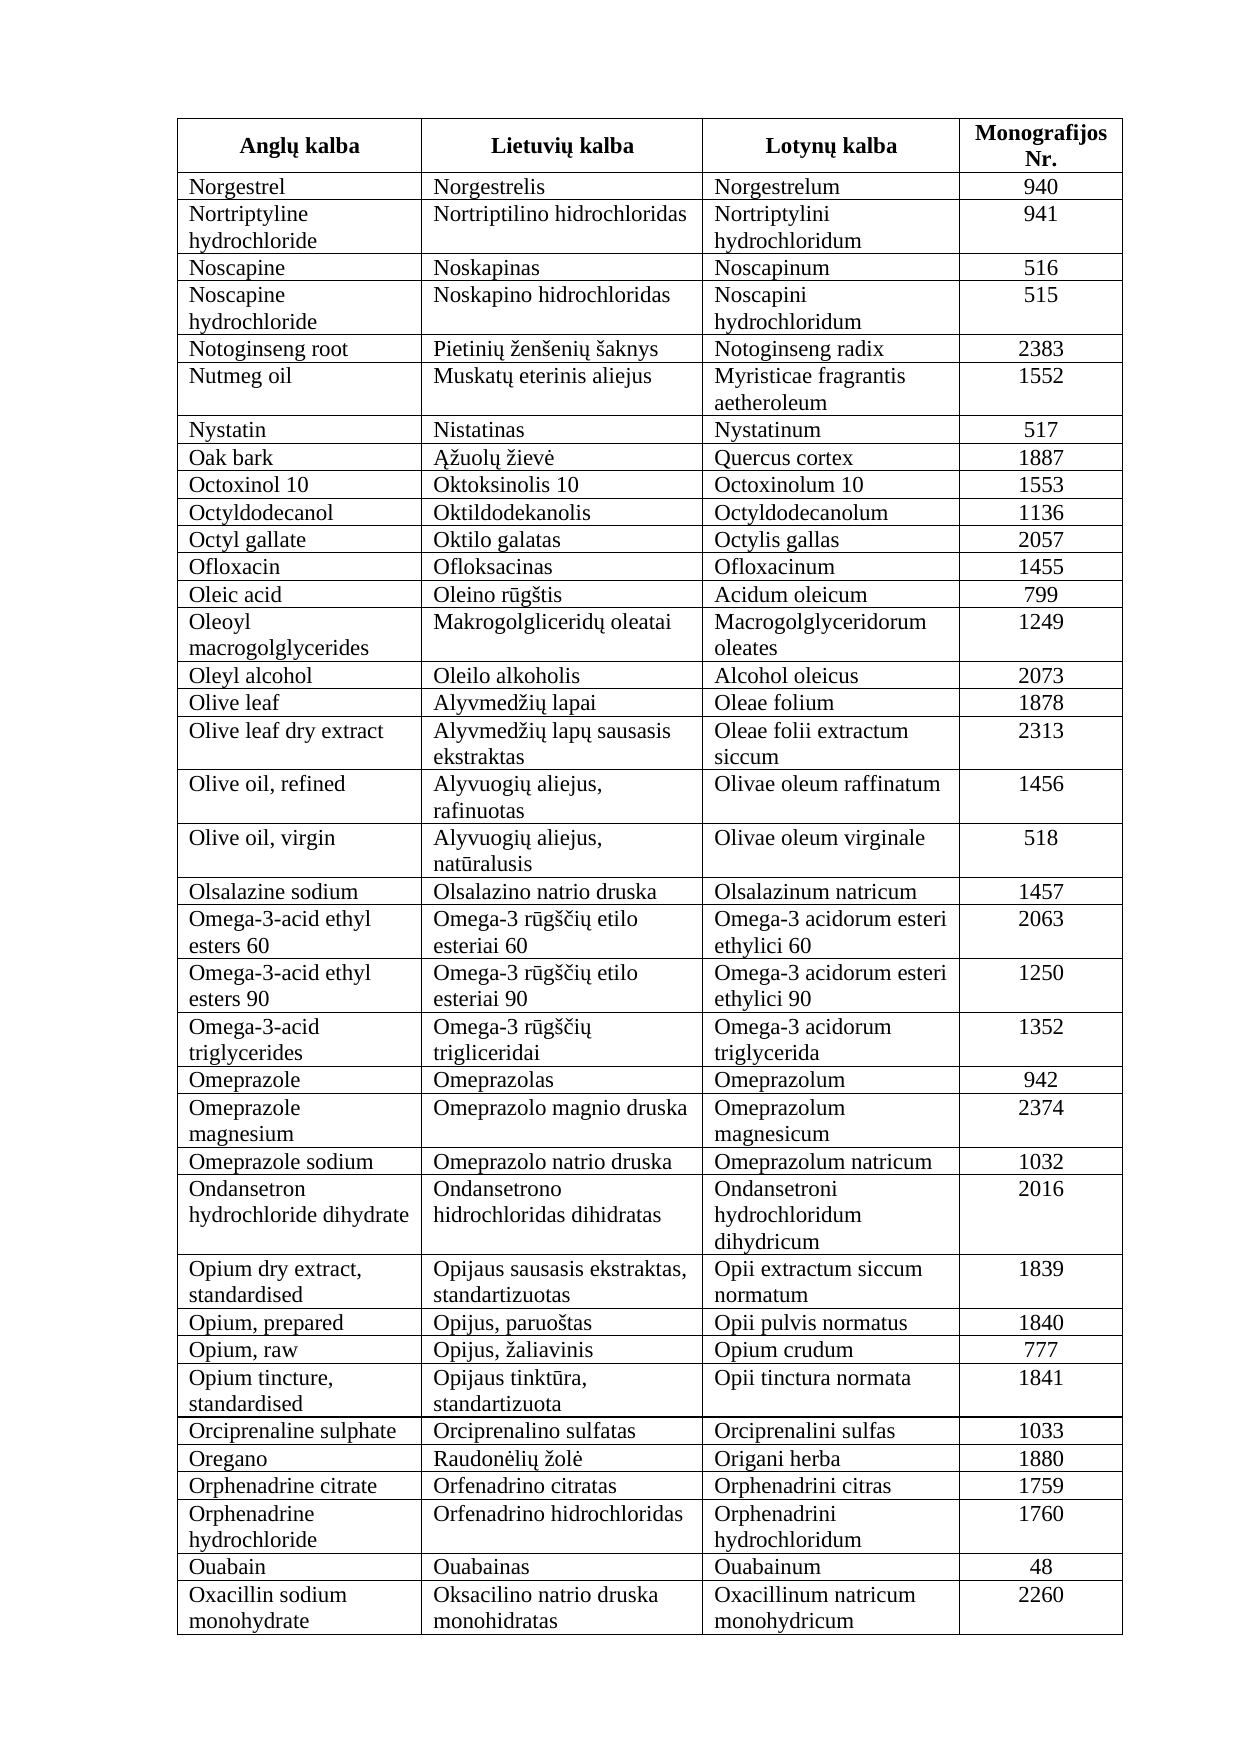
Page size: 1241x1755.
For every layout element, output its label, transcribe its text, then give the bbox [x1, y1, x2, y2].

table_cell Olive oil, refined [178, 770, 421, 823]
table_cell Norgestrelum [703, 173, 959, 199]
table_cell 1553 [960, 471, 1122, 497]
table_cell Opii pulvis normatus [703, 1309, 959, 1335]
table_cell Oak bark [178, 444, 421, 470]
table_cell Omeprazole sodium [178, 1148, 421, 1174]
table_cell Nortriptilino hidrochloridas [422, 200, 702, 253]
table_cell Omeprazole [178, 1067, 421, 1093]
table_cell Oleic acid [178, 581, 421, 607]
table_cell Orciprenaline sulphate [178, 1418, 421, 1444]
table_cell Octoxinolum 10 [703, 471, 959, 497]
table_cell Alyvmedžių lapų sausasis ekstraktas [422, 717, 702, 769]
table_cell Nortriptyline hydrochloride [178, 200, 421, 253]
table_cell Macrogolglyceridorum oleates [703, 608, 959, 661]
table_cell Octyl gallate [178, 526, 421, 552]
table_cell 1352 [960, 1013, 1122, 1066]
table_cell Oleino rūgštis [422, 581, 702, 607]
table_cell Alyvuogių aliejus, natūralusis [422, 824, 702, 877]
table_cell Oktoksinolis 10 [422, 471, 702, 497]
table_cell 2016 [960, 1175, 1122, 1254]
table_cell 1455 [960, 553, 1122, 580]
table_cell Orphenadrine citrate [178, 1472, 421, 1499]
table_cell Omeprazolum magnesicum [703, 1094, 959, 1147]
table_cell Orfenadrino hidrochloridas [422, 1500, 702, 1552]
table_cell Ondansetrono hidrochloridas dihidratas [422, 1175, 702, 1254]
table_cell Olivae oleum raffinatum [703, 770, 959, 823]
table_cell 942 [960, 1067, 1122, 1093]
table_cell Olivae oleum virginale [703, 824, 959, 877]
table_cell Noskapino hidrochloridas [422, 281, 702, 334]
table_header Lotynų kalba [703, 119, 959, 172]
table_cell Omeprazolo natrio druska [422, 1148, 702, 1174]
table_cell Opii tinctura normata [703, 1364, 959, 1416]
table_cell Omeprazolum [703, 1067, 959, 1093]
table_cell 1032 [960, 1148, 1122, 1174]
table_cell Omeprazolas [422, 1067, 702, 1093]
table_cell Oxacillin sodium monohydrate [178, 1581, 421, 1633]
table_cell 1457 [960, 878, 1122, 904]
table_cell Opijus, žaliavinis [422, 1336, 702, 1363]
table_cell Ouabain [178, 1554, 421, 1580]
table_cell Oleae folii extractum siccum [703, 717, 959, 769]
table_cell Omega-3 acidorum triglycerida [703, 1013, 959, 1066]
table_header Monografijos Nr. [960, 119, 1122, 172]
table_cell Omega-3-acid triglycerides [178, 1013, 421, 1066]
table_cell 2063 [960, 905, 1122, 958]
table_cell Oleilo alkoholis [422, 662, 702, 688]
table_cell Orphenadrini hydrochloridum [703, 1500, 959, 1552]
table_cell Makrogolgliceridų oleatai [422, 608, 702, 661]
table_cell 2313 [960, 717, 1122, 769]
table_cell 2260 [960, 1581, 1122, 1633]
table_cell Raudonėlių žolė [422, 1445, 702, 1471]
table_cell Nystatin [178, 416, 421, 443]
table_cell 940 [960, 173, 1122, 199]
table_cell Pietinių ženšenių šaknys [422, 335, 702, 362]
table_cell Nistatinas [422, 416, 702, 443]
table_cell Ondansetroni hydrochloridum dihydricum [703, 1175, 959, 1254]
table_cell Myristicae fragrantis aetheroleum [703, 363, 959, 415]
table_cell Alyvmedžių lapai [422, 689, 702, 716]
table_cell Octyldodecanolum [703, 499, 959, 525]
table_cell Omega-3 rūgščių etilo esteriai 90 [422, 959, 702, 1012]
table_cell Oleyl alcohol [178, 662, 421, 688]
table_cell Ondansetron hydrochloride dihydrate [178, 1175, 421, 1254]
table_cell 1250 [960, 959, 1122, 1012]
table_cell Octyldodecanol [178, 499, 421, 525]
table_cell Opii extractum siccum normatum [703, 1255, 959, 1308]
table_header Lietuvių kalba [422, 119, 702, 172]
table_cell Noskapinas [422, 254, 702, 280]
table_cell Oktildodekanolis [422, 499, 702, 525]
table_cell Olive leaf dry extract [178, 717, 421, 769]
table_cell 1880 [960, 1445, 1122, 1471]
table_cell Opium dry extract, standardised [178, 1255, 421, 1308]
table_cell Octoxinol 10 [178, 471, 421, 497]
table_cell 516 [960, 254, 1122, 280]
table_cell Olive oil, virgin [178, 824, 421, 877]
table_cell Nystatinum [703, 416, 959, 443]
table_cell 1033 [960, 1418, 1122, 1444]
table_cell Norgestrelis [422, 173, 702, 199]
table_header Anglų kalba [178, 119, 421, 172]
table_cell Noscapine [178, 254, 421, 280]
table_cell 1840 [960, 1309, 1122, 1335]
table_cell Orphenadrine hydrochloride [178, 1500, 421, 1552]
table_cell 2383 [960, 335, 1122, 362]
table_cell Notoginseng root [178, 335, 421, 362]
table_cell Omega-3 acidorum esteri ethylici 60 [703, 905, 959, 958]
table_cell Omeprazolum natricum [703, 1148, 959, 1174]
table_cell 941 [960, 200, 1122, 253]
table_cell Orciprenalini sulfas [703, 1418, 959, 1444]
table_cell Opium, prepared [178, 1309, 421, 1335]
table_cell 1552 [960, 363, 1122, 415]
table_cell Ąžuolų žievė [422, 444, 702, 470]
table_cell Oktilo galatas [422, 526, 702, 552]
table_cell Oleae folium [703, 689, 959, 716]
table_cell Nortriptylini hydrochloridum [703, 200, 959, 253]
table_cell 515 [960, 281, 1122, 334]
table_cell 2073 [960, 662, 1122, 688]
table_cell 1456 [960, 770, 1122, 823]
table_cell Ofloxacinum [703, 553, 959, 580]
table_cell Muskatų eterinis aliejus [422, 363, 702, 415]
table_cell Orphenadrini citras [703, 1472, 959, 1499]
table_cell Ofloxacin [178, 553, 421, 580]
table_cell Orfenadrino citratas [422, 1472, 702, 1499]
table_cell Oleoyl macrogolglycerides [178, 608, 421, 661]
table_cell 517 [960, 416, 1122, 443]
table_cell 1841 [960, 1364, 1122, 1416]
table_cell Omega-3 acidorum esteri ethylici 90 [703, 959, 959, 1012]
table_cell Omeprazole magnesium [178, 1094, 421, 1147]
table_cell Origani herba [703, 1445, 959, 1471]
table_cell 1878 [960, 689, 1122, 716]
table_cell 1136 [960, 499, 1122, 525]
table_cell Alcohol oleicus [703, 662, 959, 688]
table_cell 2057 [960, 526, 1122, 552]
table_cell Notoginseng radix [703, 335, 959, 362]
table_cell 2374 [960, 1094, 1122, 1147]
table_cell 1759 [960, 1472, 1122, 1499]
table_cell 799 [960, 581, 1122, 607]
table_cell Opijus, paruoštas [422, 1309, 702, 1335]
table_cell Omega-3-acid ethyl esters 90 [178, 959, 421, 1012]
table_cell 1760 [960, 1500, 1122, 1552]
table_cell 1839 [960, 1255, 1122, 1308]
table_cell Ouabainas [422, 1554, 702, 1580]
table_cell Opijaus sausasis ekstraktas, standartizuotas [422, 1255, 702, 1308]
table_cell Ofloksacinas [422, 553, 702, 580]
table_cell Oregano [178, 1445, 421, 1471]
table_cell Opijaus tinktūra, standartizuota [422, 1364, 702, 1416]
table_cell Quercus cortex [703, 444, 959, 470]
table_cell 518 [960, 824, 1122, 877]
table_cell Opium tincture, standardised [178, 1364, 421, 1416]
table_cell Octylis gallas [703, 526, 959, 552]
table_cell Omega-3 rūgščių etilo esteriai 60 [422, 905, 702, 958]
table_cell Opium crudum [703, 1336, 959, 1363]
table_cell Alyvuogių aliejus, rafinuotas [422, 770, 702, 823]
table_cell Orciprenalino sulfatas [422, 1418, 702, 1444]
table_cell 1249 [960, 608, 1122, 661]
table_cell Omeprazolo magnio druska [422, 1094, 702, 1147]
table_cell 1887 [960, 444, 1122, 470]
table_cell Noscapine hydrochloride [178, 281, 421, 334]
table_cell Nutmeg oil [178, 363, 421, 415]
table_cell 777 [960, 1336, 1122, 1363]
table_cell Oksacilino natrio druska monohidratas [422, 1581, 702, 1633]
table_cell Acidum oleicum [703, 581, 959, 607]
table_cell Omega-3-acid ethyl esters 60 [178, 905, 421, 958]
table_cell Ouabainum [703, 1554, 959, 1580]
table_cell Opium, raw [178, 1336, 421, 1363]
table_cell Omega-3 rūgščių trigliceridai [422, 1013, 702, 1066]
table_cell Oxacillinum natricum monohydricum [703, 1581, 959, 1633]
table_cell Noscapini hydrochloridum [703, 281, 959, 334]
table_cell Norgestrel [178, 173, 421, 199]
table_cell Noscapinum [703, 254, 959, 280]
table_cell Olsalazino natrio druska [422, 878, 702, 904]
table_cell 48 [960, 1554, 1122, 1580]
table_cell Olsalazine sodium [178, 878, 421, 904]
table_cell Olive leaf [178, 689, 421, 716]
table_cell Olsalazinum natricum [703, 878, 959, 904]
